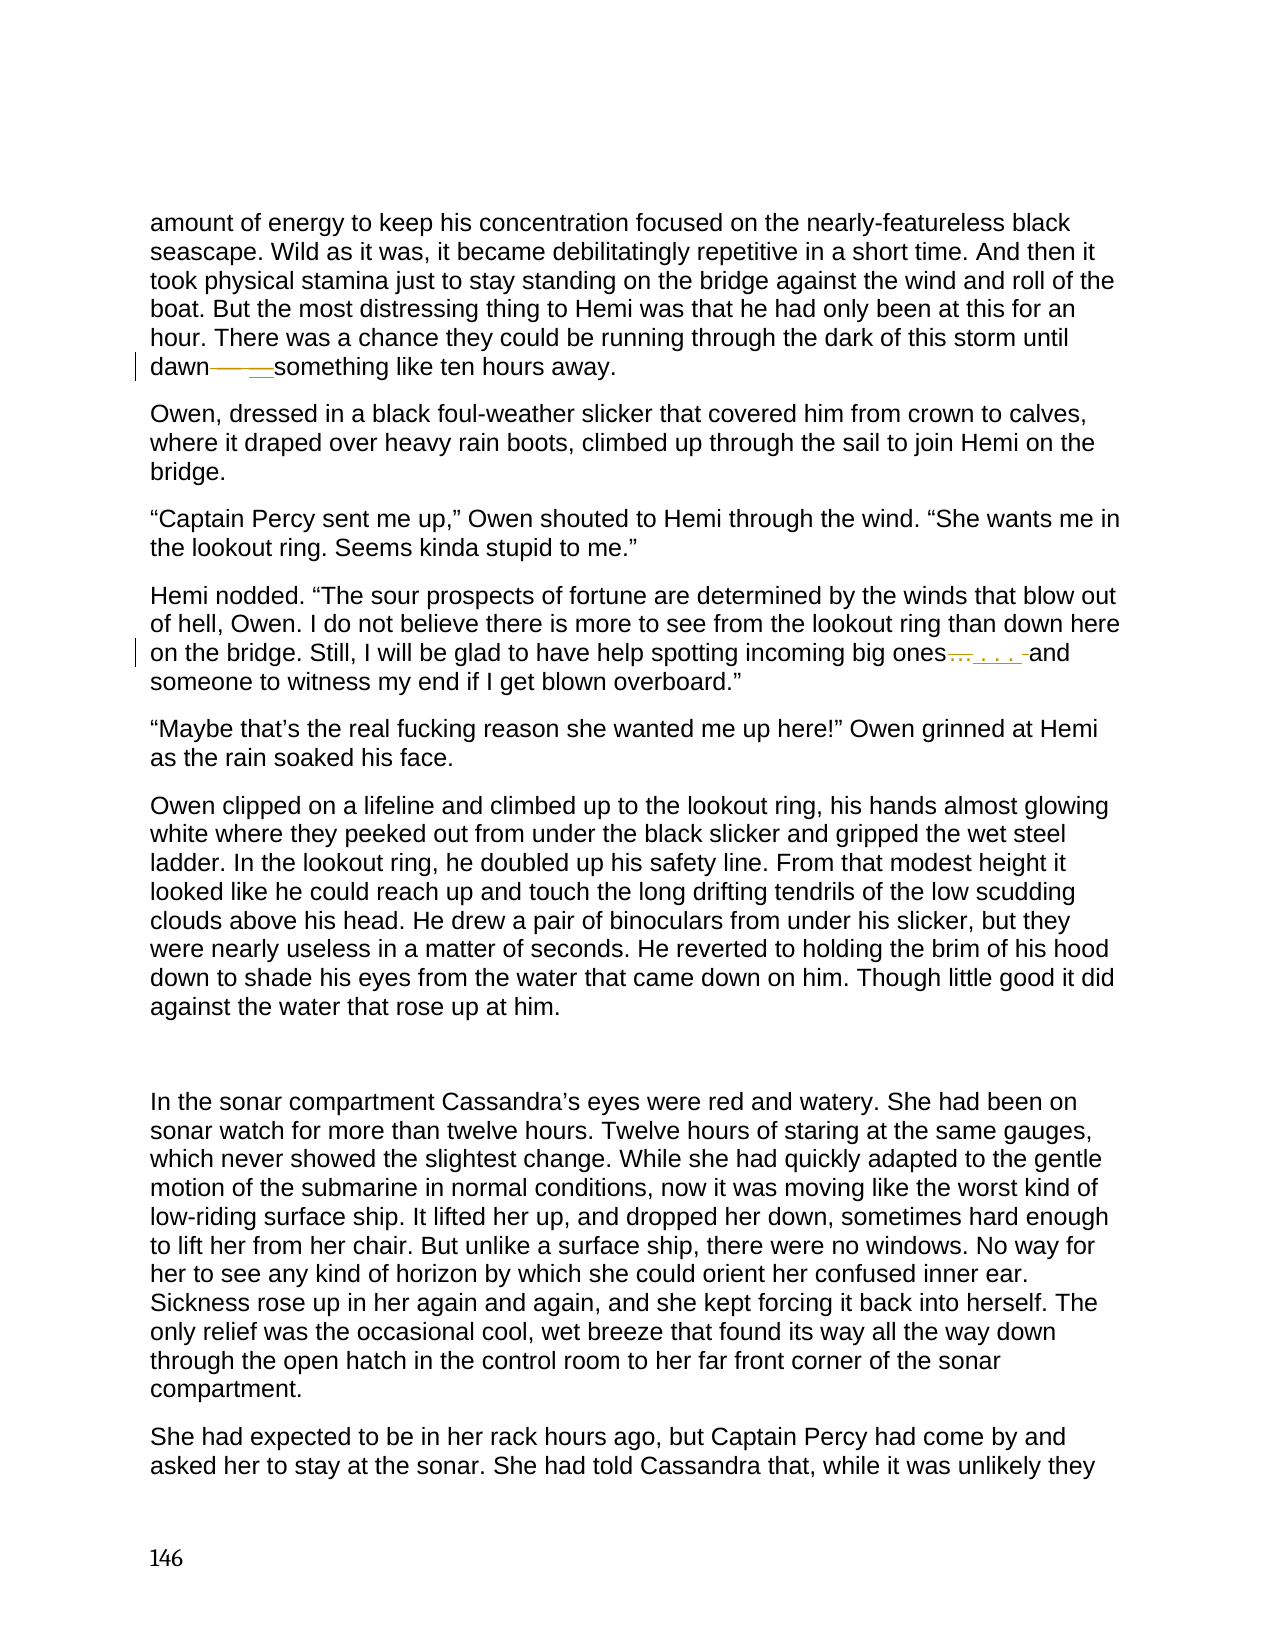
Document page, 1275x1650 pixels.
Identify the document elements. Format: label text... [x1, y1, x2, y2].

text Owen, dressed in a black foul-weather slicker that covered him from crown to calves, where it draped over heavy rain boots, climbed up through the sail to join Hemi on the bridge. [150, 399, 1125, 486]
text Owen clipped on a lifeline and climbed up to the lookout ring, his hands almost glowing white where they peeked out from under the black slicker and gripped the wet steel ladder. In the lookout ring, he doubled up his safety line. From that modest height it looked like he could reach up and touch the long drifting tendrils of the low scudding clouds above his head. He drew a pair of binoculars from under his slicker, but they were nearly useless in a matter of seconds. He reverted to holding the brim of his hood down to shade his eyes from the water that came down on him. Though little good it did against the water that rose up at him. [150, 791, 1125, 1021]
text “Captain Percy sent me up,” Owen shouted to Hemi through the wind. “She wants me in the lookout ring. Seems kinda stupid to me.” [150, 504, 1125, 562]
text She had expected to be in her rack hours ago, but Captain Percy had come by and asked her to stay at the sonar. She had told Cassandra that, while it was unlikely they [150, 1422, 1125, 1479]
text Hemi nodded. “The sour prospects of fortune are determined by the winds that blow out of hell, Owen. I do not believe there is more to see from the lookout ring than down here on the bridge. Still, I will be glad to have help spotting incoming big ones . . . and someone to witness my end if I get blown overboard.” [150, 581, 1125, 696]
text amount of energy to keep his concentration focused on the nearly-featureless black seascape. Wild as it was, it became debilitatingly repetitive in a short time. And then it took physical stamina just to stay standing on the bridge against the wind and roll of the boat. But the most distressing thing to Hemi was that he had only been at this for an hour. There was a chance they could be running through the dark of this storm until dawn—something like ten hours away. [150, 208, 1125, 381]
text “Maybe that’s the real fucking reason she wanted me up here!” Owen grinned at Hemi as the rain soaked his face. [150, 714, 1125, 772]
text In the sonar compartment Cassandra’s eyes were red and watery. She had been on sonar watch for more than twelve hours. Twelve hours of staring at the same gauges, which never showed the slightest change. While she had quickly adapted to the gentle motion of the submarine in normal conditions, now it was moving like the worst kind of low-riding surface ship. It lifted her up, and dropped her down, sometimes hard enough to lift her from her chair. But unlike a surface ship, there were no windows. No way for her to see any kind of horizon by which she could orient her confused inner ear. Sickness rose up in her again and again, and she kept forcing it back into herself. The only relief was the occasional cool, wet breeze that found its way all the way down through the open hatch in the control room to her far front corner of the sonar compartment. [150, 1087, 1125, 1403]
